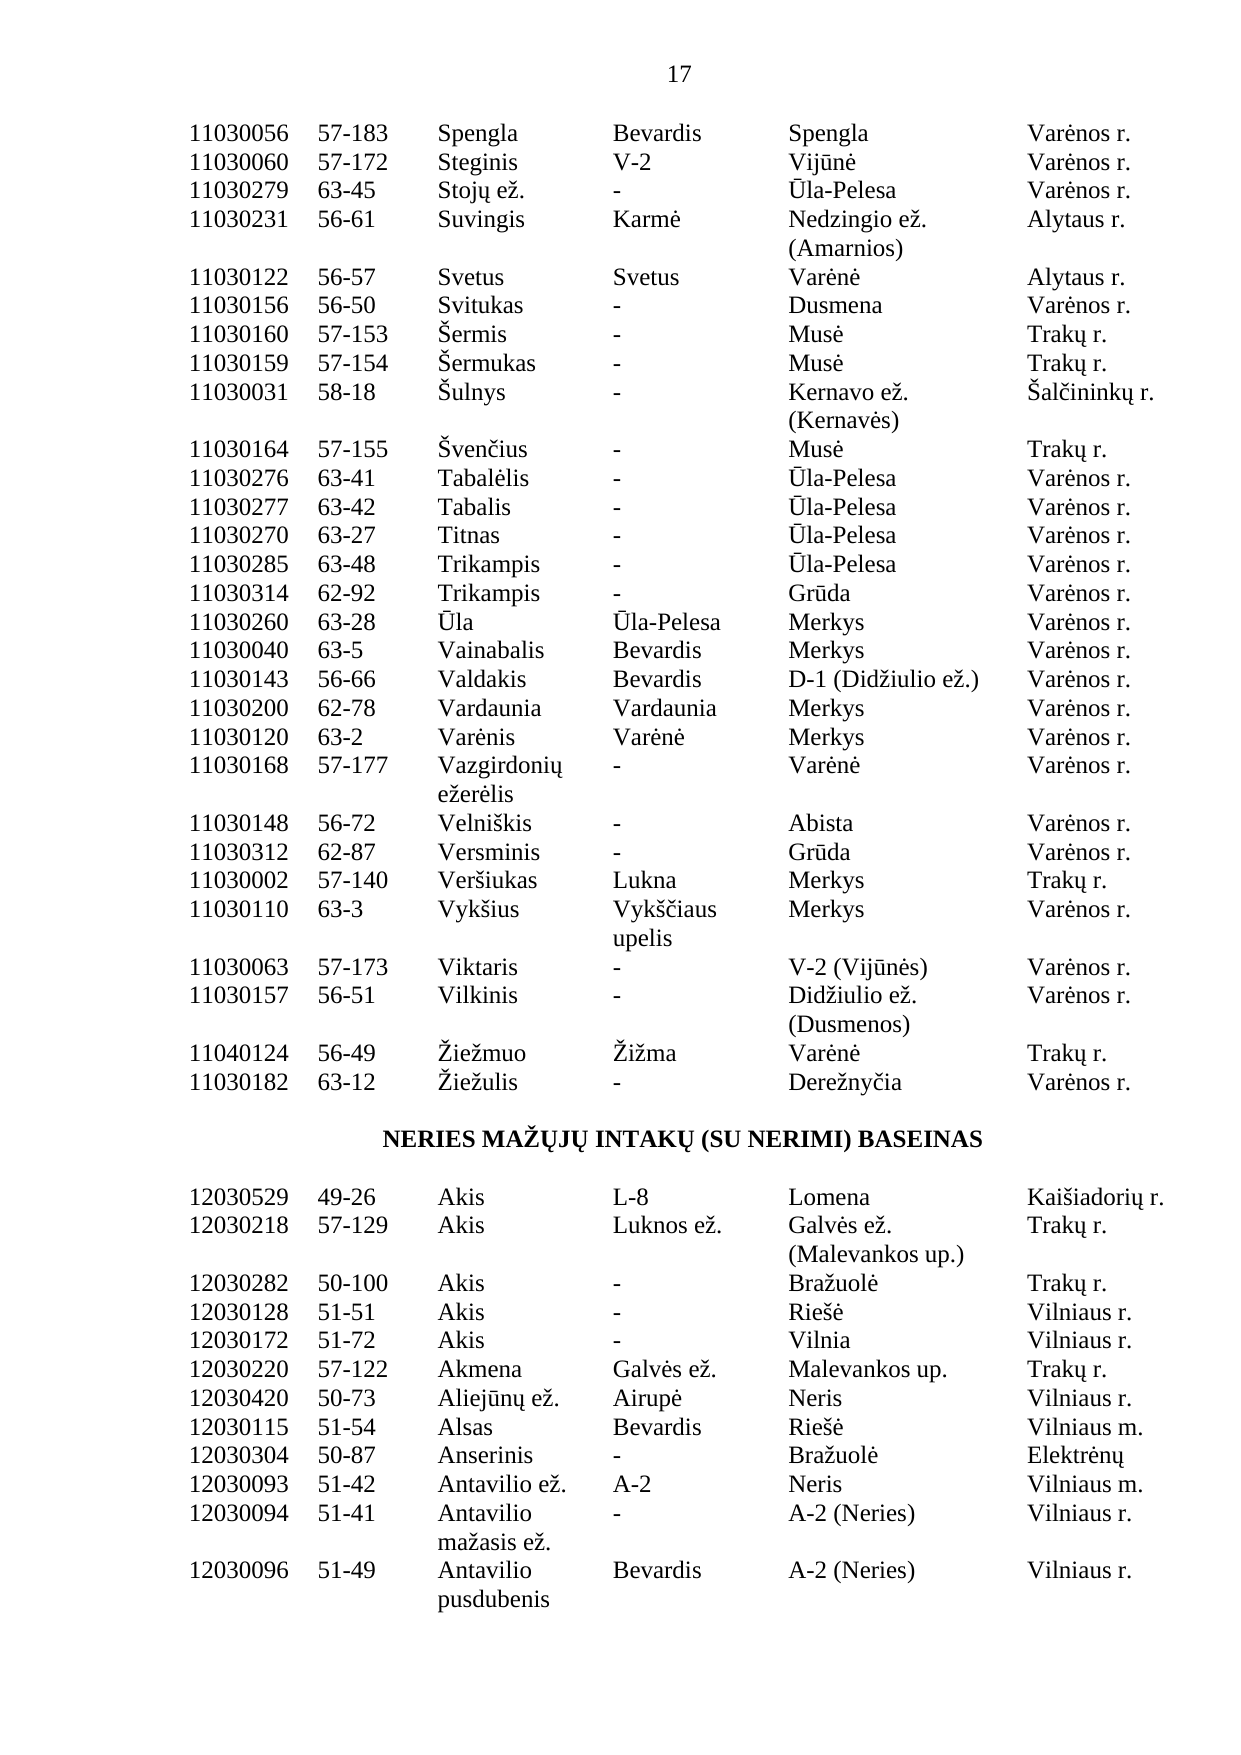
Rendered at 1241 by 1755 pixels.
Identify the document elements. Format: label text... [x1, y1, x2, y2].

table_cell Bevardis [601, 1556, 777, 1613]
table_cell 11030270 [177, 521, 306, 549]
table_cell 63-41 [306, 463, 426, 492]
table_cell - [601, 377, 777, 434]
table_cell 50-100 [306, 1268, 426, 1297]
table_cell Varėnė [777, 1038, 1016, 1067]
table_cell [306, 1153, 426, 1182]
table_cell - [601, 176, 777, 204]
table_cell 57-172 [306, 147, 426, 176]
table_cell Merkys [777, 894, 1016, 952]
table_cell 63-12 [306, 1067, 426, 1096]
table_cell - [601, 434, 777, 463]
table_cell Varėnos r. [1016, 578, 1188, 607]
table_cell Suvingis [426, 204, 601, 262]
table_cell - [601, 1297, 777, 1326]
table_cell Vykščiaus upelis [601, 894, 777, 952]
table_cell Elektrėnų [1016, 1441, 1188, 1469]
table_cell [177, 1096, 306, 1124]
table_cell Abista [777, 808, 1016, 837]
table_cell Vilniaus r. [1016, 1297, 1188, 1326]
table_cell 12030128 [177, 1297, 306, 1326]
table_cell Akmena [426, 1354, 601, 1383]
table_cell Varėnos r. [1016, 118, 1188, 147]
table_cell Varėnos r. [1016, 837, 1188, 866]
table_cell Varėnos r. [1016, 1067, 1188, 1096]
table_cell Vilniaus r. [1016, 1326, 1188, 1354]
table_cell Stojų ež. [426, 176, 601, 204]
table_cell Neries mažųjų intakų (su Nerimi) baseinas [177, 1124, 1188, 1153]
table_cell Riešė [777, 1412, 1016, 1441]
table_cell 12030304 [177, 1441, 306, 1469]
table_cell Trakų r. [1016, 348, 1188, 377]
table_cell 51-41 [306, 1498, 426, 1556]
table_cell Merkys [777, 636, 1016, 664]
table_cell [601, 1153, 777, 1182]
table_cell Trakų r. [1016, 319, 1188, 348]
table_cell 50-87 [306, 1441, 426, 1469]
table_cell Varėnos r. [1016, 894, 1188, 952]
table_cell 63-42 [306, 492, 426, 521]
table_cell 12030172 [177, 1326, 306, 1354]
table_cell 51-72 [306, 1326, 426, 1354]
table_cell Svetus [426, 262, 601, 291]
table_cell [426, 1153, 601, 1182]
table_cell 11030160 [177, 319, 306, 348]
table_cell 63-28 [306, 607, 426, 636]
table_cell 51-54 [306, 1412, 426, 1441]
table_cell 11030063 [177, 952, 306, 981]
table_cell - [601, 348, 777, 377]
table_cell 11030312 [177, 837, 306, 866]
table_cell Šermukas [426, 348, 601, 377]
table_cell Alytaus r. [1016, 204, 1188, 262]
table_cell Riešė [777, 1297, 1016, 1326]
table_cell Bevardis [601, 664, 777, 693]
table_cell - [601, 1268, 777, 1297]
table_cell A-2 (Neries) [777, 1498, 1016, 1556]
table_cell 12030096 [177, 1556, 306, 1613]
table_cell D-1 (Didžiulio ež.) [777, 664, 1016, 693]
table_cell - [601, 1067, 777, 1096]
table_cell 56-51 [306, 981, 426, 1038]
table_cell V-2 (Vijūnės) [777, 952, 1016, 981]
table_cell Varėnos r. [1016, 981, 1188, 1038]
table_cell L-8 [601, 1182, 777, 1211]
table_cell 58-18 [306, 377, 426, 434]
table_cell 63-5 [306, 636, 426, 664]
table_cell Bevardis [601, 636, 777, 664]
table_cell 11030314 [177, 578, 306, 607]
table_cell 11030231 [177, 204, 306, 262]
table_cell Titnas [426, 521, 601, 549]
table_cell Varėnos r. [1016, 664, 1188, 693]
table_cell 11030002 [177, 866, 306, 894]
table_cell [1016, 1153, 1188, 1182]
table_cell Varėnė [777, 751, 1016, 808]
table_cell Varėnos r. [1016, 521, 1188, 549]
table_cell Ūla-Pelesa [601, 607, 777, 636]
table_cell Viktaris [426, 952, 601, 981]
table_cell 11030031 [177, 377, 306, 434]
table_cell [777, 1096, 1016, 1124]
table_cell Trikampis [426, 578, 601, 607]
table_cell Varėnis [426, 722, 601, 751]
table_cell Akis [426, 1268, 601, 1297]
table_cell Varėnos r. [1016, 492, 1188, 521]
table_cell - [601, 981, 777, 1038]
table_cell - [601, 808, 777, 837]
table_cell 11030122 [177, 262, 306, 291]
table_cell [426, 1096, 601, 1124]
table_cell 11030120 [177, 722, 306, 751]
table_cell Velniškis [426, 808, 601, 837]
table_cell Švenčius [426, 434, 601, 463]
table_cell Nedzingio ež. (Amarnios) [777, 204, 1016, 262]
table_cell 63-27 [306, 521, 426, 549]
table_cell Didžiulio ež. (Dusmenos) [777, 981, 1016, 1038]
table_cell - [601, 1498, 777, 1556]
table_cell Šermis [426, 319, 601, 348]
table_cell Akis [426, 1326, 601, 1354]
table_cell Luknos ež. [601, 1211, 777, 1268]
table_cell 11030279 [177, 176, 306, 204]
table_cell Grūda [777, 578, 1016, 607]
table_cell Vilniaus r. [1016, 1498, 1188, 1556]
table_cell Valdakis [426, 664, 601, 693]
table_cell Merkys [777, 693, 1016, 722]
table_cell Grūda [777, 837, 1016, 866]
table_cell Vardaunia [426, 693, 601, 722]
table_cell Vykšius [426, 894, 601, 952]
table_cell Varėnos r. [1016, 147, 1188, 176]
table_cell [1016, 1096, 1188, 1124]
table_cell [601, 1096, 777, 1124]
table_cell 56-72 [306, 808, 426, 837]
table_cell Antavilio ež. [426, 1469, 601, 1498]
table_cell 57-122 [306, 1354, 426, 1383]
table_cell 57-153 [306, 319, 426, 348]
table_cell 11030156 [177, 291, 306, 319]
table_cell Akis [426, 1182, 601, 1211]
table_cell Malevankos up. [777, 1354, 1016, 1383]
table_cell Šalčininkų r. [1016, 377, 1188, 434]
table_cell Akis [426, 1297, 601, 1326]
table_cell Lomena [777, 1182, 1016, 1211]
table_cell Karmė [601, 204, 777, 262]
table_cell Bevardis [601, 118, 777, 147]
table_cell Alsas [426, 1412, 601, 1441]
table_cell 62-87 [306, 837, 426, 866]
table_cell 63-48 [306, 549, 426, 578]
table_cell Bevardis [601, 1412, 777, 1441]
table_cell Akis [426, 1211, 601, 1268]
table_cell 51-49 [306, 1556, 426, 1613]
table_cell - [601, 521, 777, 549]
table_cell Merkys [777, 866, 1016, 894]
table_cell Vilniaus m. [1016, 1412, 1188, 1441]
table_cell Ūla-Pelesa [777, 549, 1016, 578]
table_cell Vijūnė [777, 147, 1016, 176]
table_cell 56-50 [306, 291, 426, 319]
table_cell Musė [777, 434, 1016, 463]
table_cell 11030200 [177, 693, 306, 722]
table_cell Alytaus r. [1016, 262, 1188, 291]
table_cell Merkys [777, 722, 1016, 751]
table_cell 49-26 [306, 1182, 426, 1211]
table_cell Steginis [426, 147, 601, 176]
table_cell Dusmena [777, 291, 1016, 319]
table_cell Spengla [426, 118, 601, 147]
table_cell Vilniaus m. [1016, 1469, 1188, 1498]
table_cell Galvės ež. [601, 1354, 777, 1383]
table_cell Tabalis [426, 492, 601, 521]
table_cell Varėnos r. [1016, 463, 1188, 492]
table_cell Varėnos r. [1016, 549, 1188, 578]
table_cell 11030148 [177, 808, 306, 837]
table_cell 12030093 [177, 1469, 306, 1498]
table_cell Neris [777, 1469, 1016, 1498]
table_cell 56-66 [306, 664, 426, 693]
table_cell 56-61 [306, 204, 426, 262]
table_cell 57-173 [306, 952, 426, 981]
table_cell Bražuolė [777, 1441, 1016, 1469]
table_cell 57-155 [306, 434, 426, 463]
table_cell Vardaunia [601, 693, 777, 722]
table_cell 57-177 [306, 751, 426, 808]
table_cell 50-73 [306, 1383, 426, 1412]
table_cell 56-57 [306, 262, 426, 291]
table_cell Varėnos r. [1016, 607, 1188, 636]
table_cell 11030110 [177, 894, 306, 952]
table_cell Varėnė [601, 722, 777, 751]
table_cell Trikampis [426, 549, 601, 578]
table_cell Musė [777, 319, 1016, 348]
table_cell - [601, 549, 777, 578]
table_cell Varėnos r. [1016, 808, 1188, 837]
table_cell Trakų r. [1016, 434, 1188, 463]
table_cell A-2 (Neries) [777, 1556, 1016, 1613]
table_cell - [601, 952, 777, 981]
table_cell 11030164 [177, 434, 306, 463]
table_cell Spengla [777, 118, 1016, 147]
table_cell Ūla [426, 607, 601, 636]
table_cell 12030115 [177, 1412, 306, 1441]
table_cell Merkys [777, 607, 1016, 636]
table_cell 11030159 [177, 348, 306, 377]
table_cell Žižma [601, 1038, 777, 1067]
table_cell 63-3 [306, 894, 426, 952]
table_cell 63-2 [306, 722, 426, 751]
table_cell Vilniaus r. [1016, 1383, 1188, 1412]
table_cell Varėnos r. [1016, 952, 1188, 981]
table_cell - [601, 751, 777, 808]
table_cell 12030094 [177, 1498, 306, 1556]
table_cell Trakų r. [1016, 866, 1188, 894]
table_cell Žiežmuo [426, 1038, 601, 1067]
table_cell 11030285 [177, 549, 306, 578]
table_cell 11030168 [177, 751, 306, 808]
table_cell Varėnos r. [1016, 722, 1188, 751]
table_cell 57-154 [306, 348, 426, 377]
table_cell Galvės ež. (Malevankos up.) [777, 1211, 1016, 1268]
table_cell 51-51 [306, 1297, 426, 1326]
table_cell Varėnos r. [1016, 291, 1188, 319]
table_cell - [601, 492, 777, 521]
table_cell Vainabalis [426, 636, 601, 664]
table_cell Versminis [426, 837, 601, 866]
table_cell - [601, 1326, 777, 1354]
table_cell 57-129 [306, 1211, 426, 1268]
table_cell Kaišiadorių r. [1016, 1182, 1188, 1211]
table_cell 11030060 [177, 147, 306, 176]
table_cell Antavilio mažasis ež. [426, 1498, 601, 1556]
table_cell Trakų r. [1016, 1038, 1188, 1067]
table_cell Musė [777, 348, 1016, 377]
table_cell Vilkinis [426, 981, 601, 1038]
table_cell Žiežulis [426, 1067, 601, 1096]
table_cell Trakų r. [1016, 1211, 1188, 1268]
table_cell Trakų r. [1016, 1268, 1188, 1297]
table_cell Varėnos r. [1016, 751, 1188, 808]
table_cell Aliejūnų ež. [426, 1383, 601, 1412]
table_cell Vilnia [777, 1326, 1016, 1354]
table_cell 57-140 [306, 866, 426, 894]
table_cell 11030143 [177, 664, 306, 693]
table_cell 11030182 [177, 1067, 306, 1096]
table_cell Varėnos r. [1016, 176, 1188, 204]
table_cell A-2 [601, 1469, 777, 1498]
table_cell Vazgirdonių ežerėlis [426, 751, 601, 808]
table_cell [777, 1153, 1016, 1182]
table_cell [177, 1153, 306, 1182]
table_cell Vilniaus r. [1016, 1556, 1188, 1613]
table_cell - [601, 1441, 777, 1469]
table_cell 12030529 [177, 1182, 306, 1211]
table_cell Šulnys [426, 377, 601, 434]
table_cell 62-78 [306, 693, 426, 722]
table_cell Varėnė [777, 262, 1016, 291]
table_cell 11030157 [177, 981, 306, 1038]
table_cell Anserinis [426, 1441, 601, 1469]
table_cell V-2 [601, 147, 777, 176]
table_cell 62-92 [306, 578, 426, 607]
table_cell Svetus [601, 262, 777, 291]
table_cell Svitukas [426, 291, 601, 319]
table_cell Lukna [601, 866, 777, 894]
table_cell Varėnos r. [1016, 636, 1188, 664]
table_cell Ūla-Pelesa [777, 492, 1016, 521]
table_cell 12030220 [177, 1354, 306, 1383]
table_cell 12030282 [177, 1268, 306, 1297]
table_cell - [601, 463, 777, 492]
table_cell Varėnos r. [1016, 693, 1188, 722]
table_cell - [601, 578, 777, 607]
table_cell 11030276 [177, 463, 306, 492]
table_cell 57-183 [306, 118, 426, 147]
table_cell Derežnyčia [777, 1067, 1016, 1096]
table_cell Veršiukas [426, 866, 601, 894]
table_cell Bražuolė [777, 1268, 1016, 1297]
table_cell - [601, 291, 777, 319]
table_cell Airupė [601, 1383, 777, 1412]
table_cell Kernavo ež. (Kernavės) [777, 377, 1016, 434]
table_cell [306, 1096, 426, 1124]
table_cell Ūla-Pelesa [777, 176, 1016, 204]
table_cell - [601, 837, 777, 866]
table_cell 11030260 [177, 607, 306, 636]
table_cell Ūla-Pelesa [777, 521, 1016, 549]
table_cell 11030056 [177, 118, 306, 147]
table_cell Ūla-Pelesa [777, 463, 1016, 492]
table_cell 11040124 [177, 1038, 306, 1067]
table_cell 11030277 [177, 492, 306, 521]
table_cell Tabalėlis [426, 463, 601, 492]
table_cell 56-49 [306, 1038, 426, 1067]
table_cell 51-42 [306, 1469, 426, 1498]
table_cell Trakų r. [1016, 1354, 1188, 1383]
table_cell 12030420 [177, 1383, 306, 1412]
table_cell Antavilio pusdubenis [426, 1556, 601, 1613]
table_cell 11030040 [177, 636, 306, 664]
table_cell 63-45 [306, 176, 426, 204]
table_cell 12030218 [177, 1211, 306, 1268]
table_cell - [601, 319, 777, 348]
table_cell Neris [777, 1383, 1016, 1412]
